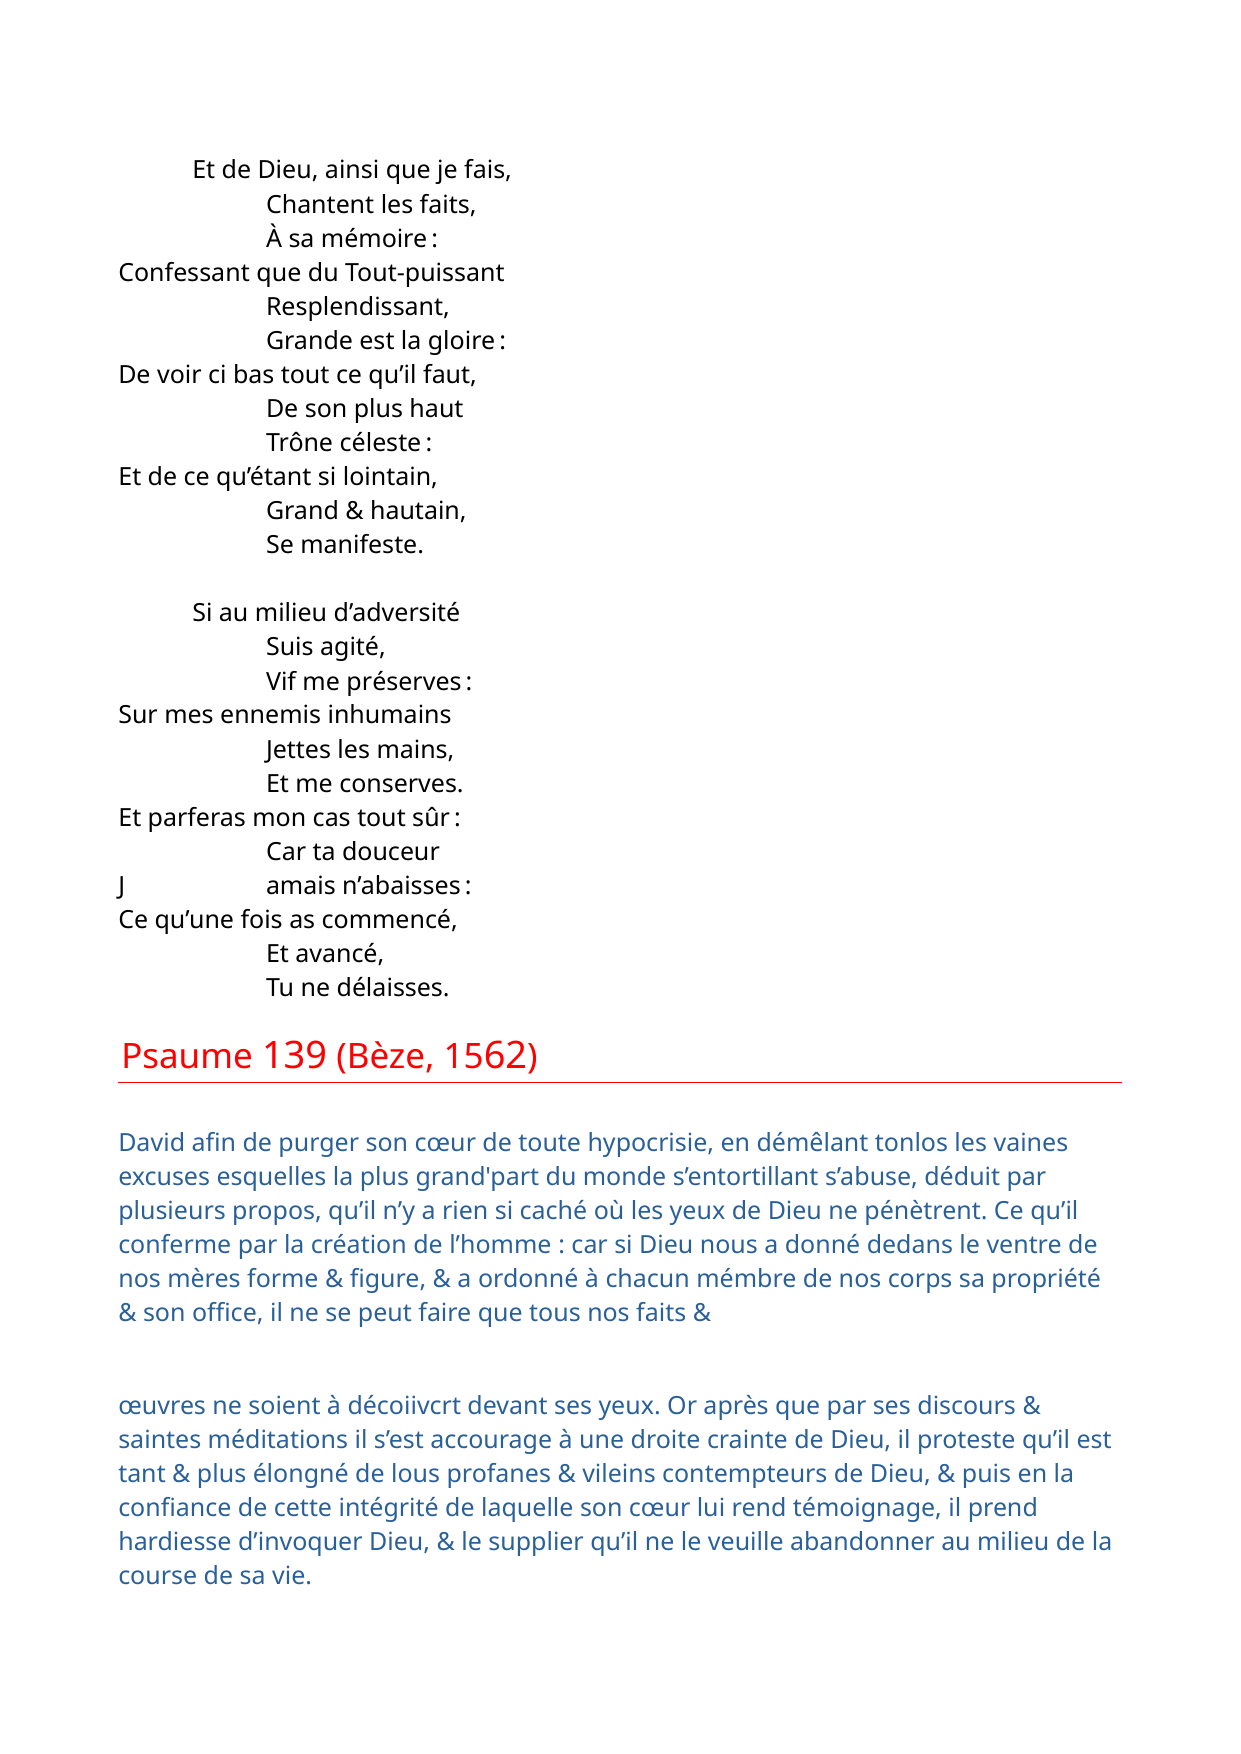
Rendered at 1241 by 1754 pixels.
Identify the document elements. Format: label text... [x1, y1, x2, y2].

text Resplendissant, [118, 288, 1122, 322]
text Jettes les mains, [118, 731, 1122, 765]
text Vif me préserves : [118, 663, 1122, 697]
text Ce qu’une fois as commencé, [118, 902, 1122, 936]
text Confessant que du Tout-puissant [118, 254, 1122, 288]
text J amais n’abaisses : [118, 867, 1122, 902]
text Car ta douceur [118, 833, 1122, 867]
text Tu ne délaisses. [118, 970, 1122, 1004]
text Grande est la gloire : [118, 322, 1122, 357]
text Et me conserves. [118, 765, 1122, 799]
text De voir ci bas tout ce qu’il faut, [118, 357, 1122, 391]
text œuvres ne soient à décoiivcrt devant ses yeux. Or après que par ses discours & saintes méditations il s’est accourage à une droite crainte de Dieu, il proteste qu’il est tant & plus élongné de lous profanes & vileins contempteurs de Dieu, & puis en la confiance de cette intégrité de laquelle son cœur lui rend témoignage, il prend hardiesse d’invoquer Dieu, & le supplier qu’il ne le veuille abandonner au milieu de la course de sa vie. [118, 1387, 1122, 1592]
text De son plus haut [118, 391, 1122, 425]
text Et de Dieu, ainsi que je fais, [118, 152, 1122, 186]
text David afin de purger son cœur de toute hypocrisie, en démêlant tonlos les vaines excuses esquelles la plus grand'part du monde s’entortillant s’abuse, déduit par plusieurs propos, qu’il n’y a rien si caché où les yeux de Dieu ne pénètrent. Ce qu’il conferme par la création de l’homme : car si Dieu nous a donné dedans le ventre de nos mères forme & figure, & a ordonné à chacun mémbre de nos corps sa propriété & son office, il ne se peut faire que tous nos faits & [118, 1124, 1122, 1328]
subtitle Psaume 139 (Bèze, 1562) [118, 1024, 1122, 1082]
text Chantent les faits, [118, 186, 1122, 220]
text Et de ce qu’étant si lointain, [118, 459, 1122, 493]
text Sur mes ennemis inhumains [118, 697, 1122, 731]
text À sa mémoire : [118, 220, 1122, 254]
text Grand & hautain, [118, 493, 1122, 527]
text Se manifeste. [118, 527, 1122, 561]
text Suis agité, [118, 629, 1122, 663]
text Et parferas mon cas tout sûr : [118, 799, 1122, 833]
text Si au milieu d’adversité [118, 595, 1122, 629]
text Trône céleste : [118, 425, 1122, 459]
text Et avancé, [118, 936, 1122, 970]
